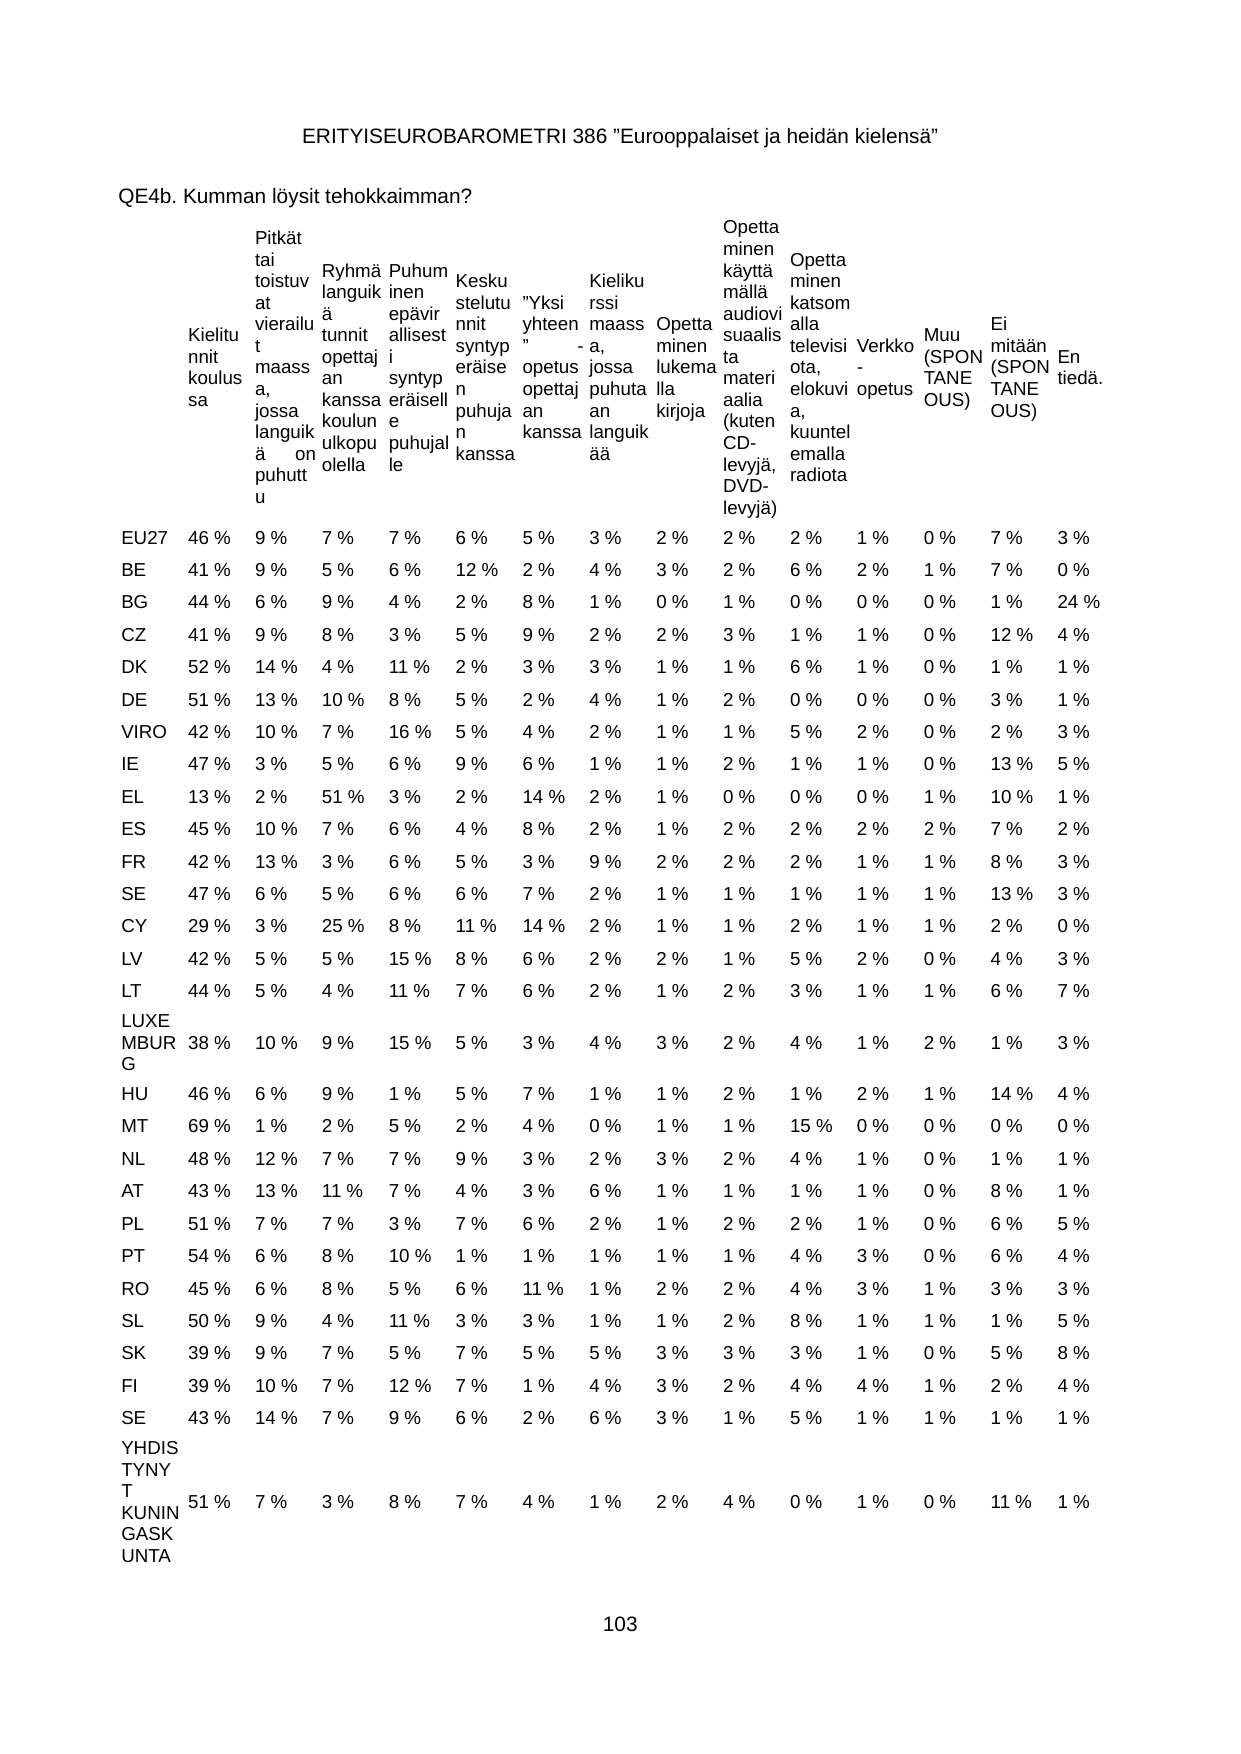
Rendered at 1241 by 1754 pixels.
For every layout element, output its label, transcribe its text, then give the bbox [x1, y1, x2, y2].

table_cell 3 % [854, 1272, 921, 1304]
table_cell 3 % [519, 651, 586, 683]
table_cell 51 % [185, 1207, 252, 1239]
table_cell 51 % [319, 780, 386, 813]
table_cell 1 % [720, 878, 787, 910]
table_cell HU [118, 1078, 185, 1110]
table_cell 45 % [185, 1272, 252, 1304]
table_cell 46 % [185, 521, 252, 553]
table_cell 0 % [787, 1434, 854, 1569]
table_cell 5 % [319, 878, 386, 910]
table_cell 3 % [519, 1142, 586, 1175]
table_cell 3 % [1054, 878, 1121, 910]
table_cell 4 % [519, 1434, 586, 1569]
table_cell 3 % [988, 1272, 1054, 1304]
table_cell 9 % [252, 521, 319, 553]
table_cell 0 % [921, 521, 987, 553]
table_cell 6 % [252, 878, 319, 910]
table_cell 1 % [988, 1401, 1054, 1434]
table_cell 4 % [1054, 1369, 1121, 1401]
table_cell 1 % [653, 813, 720, 845]
table_cell 11 % [319, 1175, 386, 1207]
table_cell 2 % [319, 1110, 386, 1142]
table_cell 4 % [787, 1369, 854, 1401]
table_cell 0 % [921, 618, 987, 651]
table_cell 41 % [185, 554, 252, 586]
table_cell 6 % [386, 748, 452, 780]
table_cell 5 % [453, 715, 519, 748]
table_cell 3 % [787, 975, 854, 1007]
table_cell 8 % [386, 910, 452, 942]
table_cell 1 % [586, 1304, 653, 1337]
table_cell 6 % [252, 586, 319, 618]
table_cell VIRO [118, 715, 185, 748]
table_cell 0 % [921, 1337, 987, 1369]
table_cell 5 % [453, 1078, 519, 1110]
table_cell 2 % [988, 1369, 1054, 1401]
table_cell 2 % [720, 1078, 787, 1110]
table_cell CZ [118, 618, 185, 651]
table_cell 10 % [386, 1240, 452, 1272]
table_cell 2 % [653, 942, 720, 974]
table_cell 1 % [586, 748, 653, 780]
table_cell 1 % [653, 748, 720, 780]
table_cell 2 % [720, 1272, 787, 1304]
table_cell 7 % [519, 1078, 586, 1110]
table_cell 2 % [720, 1142, 787, 1175]
table_cell 0 % [921, 715, 987, 748]
table_cell 5 % [386, 1110, 452, 1142]
table_cell 10 % [319, 683, 386, 715]
table_cell 13 % [252, 845, 319, 877]
table_cell 1 % [921, 1369, 987, 1401]
table_header Muu (SPONTANEOUS) [921, 213, 987, 521]
table_cell 2 % [787, 845, 854, 877]
table_cell 0 % [921, 1240, 987, 1272]
table_cell 3 % [519, 845, 586, 877]
table_cell 5 % [386, 1337, 452, 1369]
table_cell 0 % [653, 586, 720, 618]
table_cell 1 % [653, 910, 720, 942]
table_cell 1 % [988, 1304, 1054, 1337]
table_cell 0 % [921, 1175, 987, 1207]
table_cell 1 % [1054, 1175, 1121, 1207]
table_cell 8 % [386, 1434, 452, 1569]
table_cell 6 % [453, 1272, 519, 1304]
table_cell 7 % [252, 1434, 319, 1569]
table_cell 1 % [653, 1110, 720, 1142]
table_cell 1 % [653, 780, 720, 813]
table_cell RO [118, 1272, 185, 1304]
table_cell 11 % [988, 1434, 1054, 1569]
table_cell 5 % [252, 975, 319, 1007]
table_cell 1 % [720, 942, 787, 974]
table_cell 3 % [586, 651, 653, 683]
table_cell 1 % [921, 1272, 987, 1304]
table_cell 1 % [988, 1007, 1054, 1077]
table_cell 47 % [185, 748, 252, 780]
table_cell 3 % [1054, 1272, 1121, 1304]
table_header Verkko-opetus [854, 213, 921, 521]
table_cell 6 % [386, 845, 452, 877]
table_cell 3 % [653, 1337, 720, 1369]
table_cell 2 % [787, 521, 854, 553]
table_cell EL [118, 780, 185, 813]
table_cell 7 % [319, 1401, 386, 1434]
table_cell 4 % [453, 1175, 519, 1207]
table_cell 1 % [586, 1434, 653, 1569]
table_cell 1 % [653, 878, 720, 910]
table_cell LV [118, 942, 185, 974]
table_cell 1 % [653, 1304, 720, 1337]
table_cell 7 % [319, 1207, 386, 1239]
table_cell 6 % [787, 651, 854, 683]
table_cell 4 % [586, 1007, 653, 1077]
table_cell 6 % [988, 1207, 1054, 1239]
table_cell 1 % [1054, 1401, 1121, 1434]
table_cell 4 % [1054, 1078, 1121, 1110]
table_cell 8 % [453, 942, 519, 974]
table_cell 1 % [854, 1434, 921, 1569]
table_cell 0 % [921, 748, 987, 780]
table_header Pitkät tai toistuvat vierailut maassa, jossa languikä on puhuttu [252, 213, 319, 521]
table_cell 0 % [921, 1110, 987, 1142]
table_cell 6 % [252, 1078, 319, 1110]
table_cell 0 % [854, 586, 921, 618]
table_cell 2 % [653, 1434, 720, 1569]
table_header [118, 213, 185, 521]
table_cell 5 % [1054, 748, 1121, 780]
table_cell 1 % [921, 878, 987, 910]
table_cell 1 % [988, 651, 1054, 683]
table_cell 3 % [252, 910, 319, 942]
table_cell 45 % [185, 813, 252, 845]
table_cell 7 % [519, 878, 586, 910]
table_cell 6 % [453, 1401, 519, 1434]
table_cell YHDISTYNYT KUNINGASKUNTA [118, 1434, 185, 1569]
table_cell 2 % [854, 715, 921, 748]
table_cell 2 % [720, 975, 787, 1007]
table_cell 1 % [1054, 780, 1121, 813]
table_cell 2 % [720, 1007, 787, 1077]
table_cell 5 % [319, 554, 386, 586]
table_cell 0 % [921, 1142, 987, 1175]
table_cell 4 % [319, 975, 386, 1007]
table_cell 5 % [319, 748, 386, 780]
table_cell BE [118, 554, 185, 586]
table_cell 0 % [921, 683, 987, 715]
table_cell 1 % [720, 1175, 787, 1207]
table_cell 5 % [252, 942, 319, 974]
table_cell 2 % [586, 715, 653, 748]
table_cell 3 % [319, 845, 386, 877]
table_cell 7 % [453, 1369, 519, 1401]
table_cell 4 % [386, 586, 452, 618]
table_cell 13 % [185, 780, 252, 813]
table_cell 3 % [1054, 845, 1121, 877]
table_cell 2 % [1054, 813, 1121, 845]
table_header ”Yksi yhteen” -opetus opettajan kanssa [519, 213, 586, 521]
table_cell 0 % [921, 942, 987, 974]
table_cell 2 % [653, 521, 720, 553]
table_cell 12 % [386, 1369, 452, 1401]
table_cell 46 % [185, 1078, 252, 1110]
table_cell 1 % [988, 1142, 1054, 1175]
table_cell 2 % [653, 1272, 720, 1304]
table_cell 3 % [787, 1337, 854, 1369]
table_cell 1 % [720, 1110, 787, 1142]
table_cell 2 % [586, 942, 653, 974]
table_cell 3 % [453, 1304, 519, 1337]
table_cell BG [118, 586, 185, 618]
table_cell 0 % [854, 683, 921, 715]
table_cell 2 % [519, 683, 586, 715]
table_cell 50 % [185, 1304, 252, 1337]
table_cell 9 % [386, 1401, 452, 1434]
table_cell 2 % [252, 780, 319, 813]
table_cell 5 % [519, 1337, 586, 1369]
table_cell 54 % [185, 1240, 252, 1272]
table_cell 9 % [252, 1304, 319, 1337]
table_cell 16 % [386, 715, 452, 748]
table_cell 1 % [453, 1240, 519, 1272]
table_cell 2 % [720, 813, 787, 845]
table_header Kielitunnit koulussa [185, 213, 252, 521]
table_cell SK [118, 1337, 185, 1369]
table_cell 1 % [921, 975, 987, 1007]
table_cell 1 % [586, 586, 653, 618]
table_cell CY [118, 910, 185, 942]
table_cell 3 % [720, 618, 787, 651]
table_cell LUXEMBURG [118, 1007, 185, 1077]
table_cell 43 % [185, 1401, 252, 1434]
table_cell 2 % [720, 683, 787, 715]
table_cell 14 % [988, 1078, 1054, 1110]
table_header Opettaminen katsomalla televisiota, elokuvia, kuuntelemalla radiota [787, 213, 854, 521]
table_cell 2 % [720, 748, 787, 780]
table_cell 5 % [1054, 1207, 1121, 1239]
table_cell 4 % [586, 683, 653, 715]
table_cell 1 % [988, 586, 1054, 618]
table_cell 4 % [854, 1369, 921, 1401]
table_cell 1 % [921, 1078, 987, 1110]
table_cell 0 % [1054, 1110, 1121, 1142]
table_cell LT [118, 975, 185, 1007]
table_cell 1 % [252, 1110, 319, 1142]
table_cell 1 % [854, 1337, 921, 1369]
table_cell 41 % [185, 618, 252, 651]
table_cell 39 % [185, 1369, 252, 1401]
table_cell 1 % [854, 1304, 921, 1337]
table_cell 0 % [921, 1207, 987, 1239]
table_cell SE [118, 1401, 185, 1434]
table_cell 2 % [921, 813, 987, 845]
table_cell 12 % [453, 554, 519, 586]
table_cell 6 % [453, 878, 519, 910]
table_cell 1 % [854, 910, 921, 942]
table_cell 7 % [319, 1142, 386, 1175]
table_cell 7 % [319, 521, 386, 553]
table_cell 6 % [519, 748, 586, 780]
table_cell 8 % [319, 1272, 386, 1304]
table_cell 1 % [586, 1078, 653, 1110]
table_cell 1 % [720, 651, 787, 683]
table_cell 51 % [185, 1434, 252, 1569]
table_cell 1 % [653, 651, 720, 683]
table_cell 5 % [988, 1337, 1054, 1369]
table_cell 7 % [453, 975, 519, 1007]
table_cell 0 % [854, 1110, 921, 1142]
table_cell 1 % [653, 715, 720, 748]
table_cell 2 % [854, 942, 921, 974]
table_cell 10 % [252, 813, 319, 845]
table_cell 7 % [386, 521, 452, 553]
table_cell 10 % [252, 1369, 319, 1401]
table_cell 2 % [988, 715, 1054, 748]
table_cell 14 % [252, 1401, 319, 1434]
table_cell 5 % [519, 521, 586, 553]
table_cell 29 % [185, 910, 252, 942]
table_cell 7 % [386, 1175, 452, 1207]
table_cell 9 % [319, 586, 386, 618]
table_cell 39 % [185, 1337, 252, 1369]
table_cell 1 % [586, 1272, 653, 1304]
table_cell 7 % [988, 521, 1054, 553]
table_cell PL [118, 1207, 185, 1239]
table_cell 11 % [453, 910, 519, 942]
table_cell 48 % [185, 1142, 252, 1175]
table_cell 42 % [185, 715, 252, 748]
table_cell 1 % [854, 878, 921, 910]
table_cell 1 % [921, 780, 987, 813]
table_cell 9 % [252, 618, 319, 651]
table_cell 4 % [319, 1304, 386, 1337]
table_cell 2 % [720, 1369, 787, 1401]
table_cell 7 % [988, 554, 1054, 586]
table_header En tiedä. [1054, 213, 1121, 521]
table_cell 9 % [252, 554, 319, 586]
table_cell 4 % [787, 1240, 854, 1272]
table_cell 3 % [988, 683, 1054, 715]
table_cell 6 % [519, 975, 586, 1007]
table_cell 14 % [519, 910, 586, 942]
table_cell 4 % [1054, 618, 1121, 651]
table_cell 10 % [988, 780, 1054, 813]
table_cell 9 % [319, 1007, 386, 1077]
table_cell FR [118, 845, 185, 877]
table_cell 12 % [988, 618, 1054, 651]
table_cell 1 % [787, 1175, 854, 1207]
table_cell 2 % [720, 554, 787, 586]
table_cell 2 % [720, 845, 787, 877]
table_cell 1 % [653, 683, 720, 715]
table_cell 3 % [653, 1007, 720, 1077]
table_header Ryhmä languikä tunnit opettajan kanssa koulun ulkopuolella [319, 213, 386, 521]
table_cell 4 % [519, 715, 586, 748]
table_cell 2 % [653, 618, 720, 651]
table_cell 1 % [720, 910, 787, 942]
table_cell 1 % [854, 1401, 921, 1434]
table_cell 1 % [921, 845, 987, 877]
table_cell 1 % [854, 618, 921, 651]
table_cell 5 % [319, 942, 386, 974]
table_cell 2 % [453, 586, 519, 618]
table_cell 4 % [453, 813, 519, 845]
table_cell 7 % [453, 1207, 519, 1239]
table_cell 1 % [720, 586, 787, 618]
table_cell 1 % [921, 1401, 987, 1434]
table_cell 11 % [386, 651, 452, 683]
table_cell 3 % [519, 1304, 586, 1337]
table_cell 10 % [252, 1007, 319, 1077]
table_cell 6 % [252, 1272, 319, 1304]
table_cell 4 % [787, 1272, 854, 1304]
table_cell 3 % [252, 748, 319, 780]
table_cell 2 % [586, 975, 653, 1007]
table_cell 8 % [988, 845, 1054, 877]
table_cell 2 % [720, 1207, 787, 1239]
table_cell 38 % [185, 1007, 252, 1077]
table_cell 7 % [453, 1337, 519, 1369]
table_cell 24 % [1054, 586, 1121, 618]
table_cell 2 % [586, 1207, 653, 1239]
table_cell 8 % [519, 586, 586, 618]
table_cell 5 % [453, 845, 519, 877]
table_cell 1 % [653, 1240, 720, 1272]
table_cell 8 % [319, 618, 386, 651]
table_cell 7 % [386, 1142, 452, 1175]
table_cell 0 % [787, 683, 854, 715]
table_header Keskustelutunnit syntyperäisen puhujan kanssa [453, 213, 519, 521]
table_cell 9 % [319, 1078, 386, 1110]
table_cell 0 % [854, 780, 921, 813]
table_cell 1 % [386, 1078, 452, 1110]
table_header Opettaminen lukemalla kirjoja [653, 213, 720, 521]
table_cell 44 % [185, 586, 252, 618]
table_cell 1 % [854, 521, 921, 553]
table_cell 5 % [787, 942, 854, 974]
table_header Puhuminen epävirallisesti syntyperäiselle puhujalle [386, 213, 452, 521]
table_cell 5 % [453, 1007, 519, 1077]
table_cell 42 % [185, 942, 252, 974]
table_cell 43 % [185, 1175, 252, 1207]
table_cell 1 % [787, 1078, 854, 1110]
table_cell 47 % [185, 878, 252, 910]
table_cell 6 % [586, 1175, 653, 1207]
table_cell 13 % [988, 748, 1054, 780]
table_cell 7 % [252, 1207, 319, 1239]
table_cell 0 % [720, 780, 787, 813]
table_cell 1 % [720, 1240, 787, 1272]
table_cell 1 % [1054, 651, 1121, 683]
table_cell 2 % [653, 845, 720, 877]
table_cell 1 % [653, 1175, 720, 1207]
table_cell MT [118, 1110, 185, 1142]
table_cell 7 % [319, 1337, 386, 1369]
table_cell 6 % [586, 1401, 653, 1434]
table_cell 3 % [386, 780, 452, 813]
table_cell 2 % [787, 1207, 854, 1239]
table_cell 0 % [586, 1110, 653, 1142]
table_cell 12 % [252, 1142, 319, 1175]
table_cell 8 % [1054, 1337, 1121, 1369]
table_cell 0 % [787, 780, 854, 813]
table_header Opettaminen käyttämällä audiovisuaalista materiaalia (kuten CD-levyjä, DVD-levyjä) [720, 213, 787, 521]
table_cell 6 % [519, 1207, 586, 1239]
table_cell 13 % [252, 1175, 319, 1207]
table_cell 6 % [988, 975, 1054, 1007]
table_cell 1 % [854, 975, 921, 1007]
table_cell 8 % [988, 1175, 1054, 1207]
table_cell 4 % [988, 942, 1054, 974]
table_cell 5 % [1054, 1304, 1121, 1337]
table_cell 8 % [386, 683, 452, 715]
table_header Ei mitään (SPONTANEOUS) [988, 213, 1054, 521]
table_cell 4 % [1054, 1240, 1121, 1272]
table_cell 0 % [921, 586, 987, 618]
table_cell 6 % [988, 1240, 1054, 1272]
table_cell 14 % [519, 780, 586, 813]
table_cell IE [118, 748, 185, 780]
table_cell 4 % [787, 1142, 854, 1175]
table_cell 1 % [921, 910, 987, 942]
table_cell 1 % [1054, 1142, 1121, 1175]
table_cell 3 % [1054, 521, 1121, 553]
table_cell 15 % [386, 942, 452, 974]
table_cell 1 % [921, 554, 987, 586]
table_cell 3 % [519, 1007, 586, 1077]
table_cell 4 % [319, 651, 386, 683]
table_cell 2 % [854, 813, 921, 845]
table_cell 1 % [854, 845, 921, 877]
table_cell 1 % [519, 1369, 586, 1401]
table_cell 9 % [453, 748, 519, 780]
table_header Kielikurssi maassa, jossa puhutaan languikää [586, 213, 653, 521]
table_cell 42 % [185, 845, 252, 877]
table_cell 1 % [586, 1240, 653, 1272]
table_cell 5 % [586, 1337, 653, 1369]
table_cell ES [118, 813, 185, 845]
table_cell 52 % [185, 651, 252, 683]
table_cell 5 % [386, 1272, 452, 1304]
table_cell 4 % [720, 1434, 787, 1569]
table_cell 2 % [453, 1110, 519, 1142]
table_cell DK [118, 651, 185, 683]
table_cell 1 % [1054, 683, 1121, 715]
table_cell 2 % [453, 651, 519, 683]
table_cell 9 % [252, 1337, 319, 1369]
table_cell 9 % [519, 618, 586, 651]
table_cell 11 % [386, 1304, 452, 1337]
table_cell 8 % [319, 1240, 386, 1272]
table_cell 2 % [720, 521, 787, 553]
table_cell 3 % [1054, 1007, 1121, 1077]
table_cell 25 % [319, 910, 386, 942]
table_cell 7 % [319, 813, 386, 845]
table_cell 3 % [653, 1369, 720, 1401]
table_cell 7 % [453, 1434, 519, 1569]
table_cell 5 % [453, 618, 519, 651]
table_cell 6 % [386, 554, 452, 586]
table_cell 2 % [586, 910, 653, 942]
table_cell 3 % [386, 1207, 452, 1239]
table_cell 2 % [787, 910, 854, 942]
table_cell SL [118, 1304, 185, 1337]
table_cell 2 % [519, 1401, 586, 1434]
table_cell 1 % [787, 878, 854, 910]
table_cell 4 % [586, 1369, 653, 1401]
table_cell 3 % [586, 521, 653, 553]
table_cell 3 % [854, 1240, 921, 1272]
table_cell 2 % [586, 618, 653, 651]
table_cell 7 % [1054, 975, 1121, 1007]
table_cell 5 % [787, 715, 854, 748]
table_cell 4 % [519, 1110, 586, 1142]
text QE4b. Kumman löysit tehokkaimman? [118, 183, 1122, 207]
table_cell 44 % [185, 975, 252, 1007]
table_cell 0 % [921, 1434, 987, 1569]
table_cell 1 % [787, 748, 854, 780]
table_cell 1 % [519, 1240, 586, 1272]
table_cell 2 % [720, 1304, 787, 1337]
table_cell SE [118, 878, 185, 910]
table_cell 1 % [854, 1175, 921, 1207]
table_cell 1 % [854, 651, 921, 683]
table_cell 0 % [787, 586, 854, 618]
table_cell 0 % [1054, 910, 1121, 942]
table_cell 4 % [787, 1007, 854, 1077]
table_cell 3 % [653, 554, 720, 586]
table_cell 3 % [519, 1175, 586, 1207]
table_cell 3 % [653, 1142, 720, 1175]
table_cell DE [118, 683, 185, 715]
table_cell 6 % [252, 1240, 319, 1272]
table_cell 13 % [252, 683, 319, 715]
table_cell 1 % [854, 1007, 921, 1077]
table_cell 2 % [854, 1078, 921, 1110]
table_cell 3 % [1054, 942, 1121, 974]
table_cell 1 % [854, 1142, 921, 1175]
table_cell 3 % [720, 1337, 787, 1369]
table_cell 69 % [185, 1110, 252, 1142]
table_cell 6 % [519, 942, 586, 974]
table_cell 5 % [787, 1401, 854, 1434]
table_cell 7 % [319, 715, 386, 748]
table_cell 15 % [386, 1007, 452, 1077]
table_cell 15 % [787, 1110, 854, 1142]
table_cell 51 % [185, 683, 252, 715]
table_cell 9 % [586, 845, 653, 877]
table_cell 0 % [921, 651, 987, 683]
table_cell 1 % [653, 975, 720, 1007]
table_cell 2 % [988, 910, 1054, 942]
table_cell 1 % [787, 618, 854, 651]
table_cell 1 % [921, 1304, 987, 1337]
table_cell AT [118, 1175, 185, 1207]
table_cell 9 % [453, 1142, 519, 1175]
table_cell FI [118, 1369, 185, 1401]
table_cell 5 % [453, 683, 519, 715]
table_cell 1 % [854, 1207, 921, 1239]
table_cell 4 % [586, 554, 653, 586]
table_cell PT [118, 1240, 185, 1272]
table_cell 1 % [854, 748, 921, 780]
table_cell 6 % [787, 554, 854, 586]
table_cell 1 % [1054, 1434, 1121, 1569]
table_cell 2 % [586, 1142, 653, 1175]
table_cell 2 % [586, 878, 653, 910]
table_cell 2 % [453, 780, 519, 813]
table_cell NL [118, 1142, 185, 1175]
table_cell 2 % [519, 554, 586, 586]
table_cell 8 % [787, 1304, 854, 1337]
table_cell 3 % [319, 1434, 386, 1569]
table_cell 11 % [386, 975, 452, 1007]
table_cell 1 % [653, 1078, 720, 1110]
table_cell 2 % [921, 1007, 987, 1077]
table_cell 13 % [988, 878, 1054, 910]
table_cell 2 % [586, 780, 653, 813]
table_cell 7 % [988, 813, 1054, 845]
table_cell 3 % [386, 618, 452, 651]
table_cell 10 % [252, 715, 319, 748]
table_cell 2 % [787, 813, 854, 845]
table_cell 2 % [586, 813, 653, 845]
table_cell 6 % [453, 521, 519, 553]
table_cell 14 % [252, 651, 319, 683]
table_cell 1 % [653, 1207, 720, 1239]
table_cell EU27 [118, 521, 185, 553]
table_cell 7 % [319, 1369, 386, 1401]
table_cell 8 % [519, 813, 586, 845]
table_cell 6 % [386, 878, 452, 910]
table_cell 1 % [720, 1401, 787, 1434]
table_cell 0 % [988, 1110, 1054, 1142]
table_cell 6 % [386, 813, 452, 845]
table_cell 3 % [1054, 715, 1121, 748]
table_cell 11 % [519, 1272, 586, 1304]
table_cell 2 % [854, 554, 921, 586]
table_cell 1 % [720, 715, 787, 748]
table_cell 3 % [653, 1401, 720, 1434]
table_cell 0 % [1054, 554, 1121, 586]
